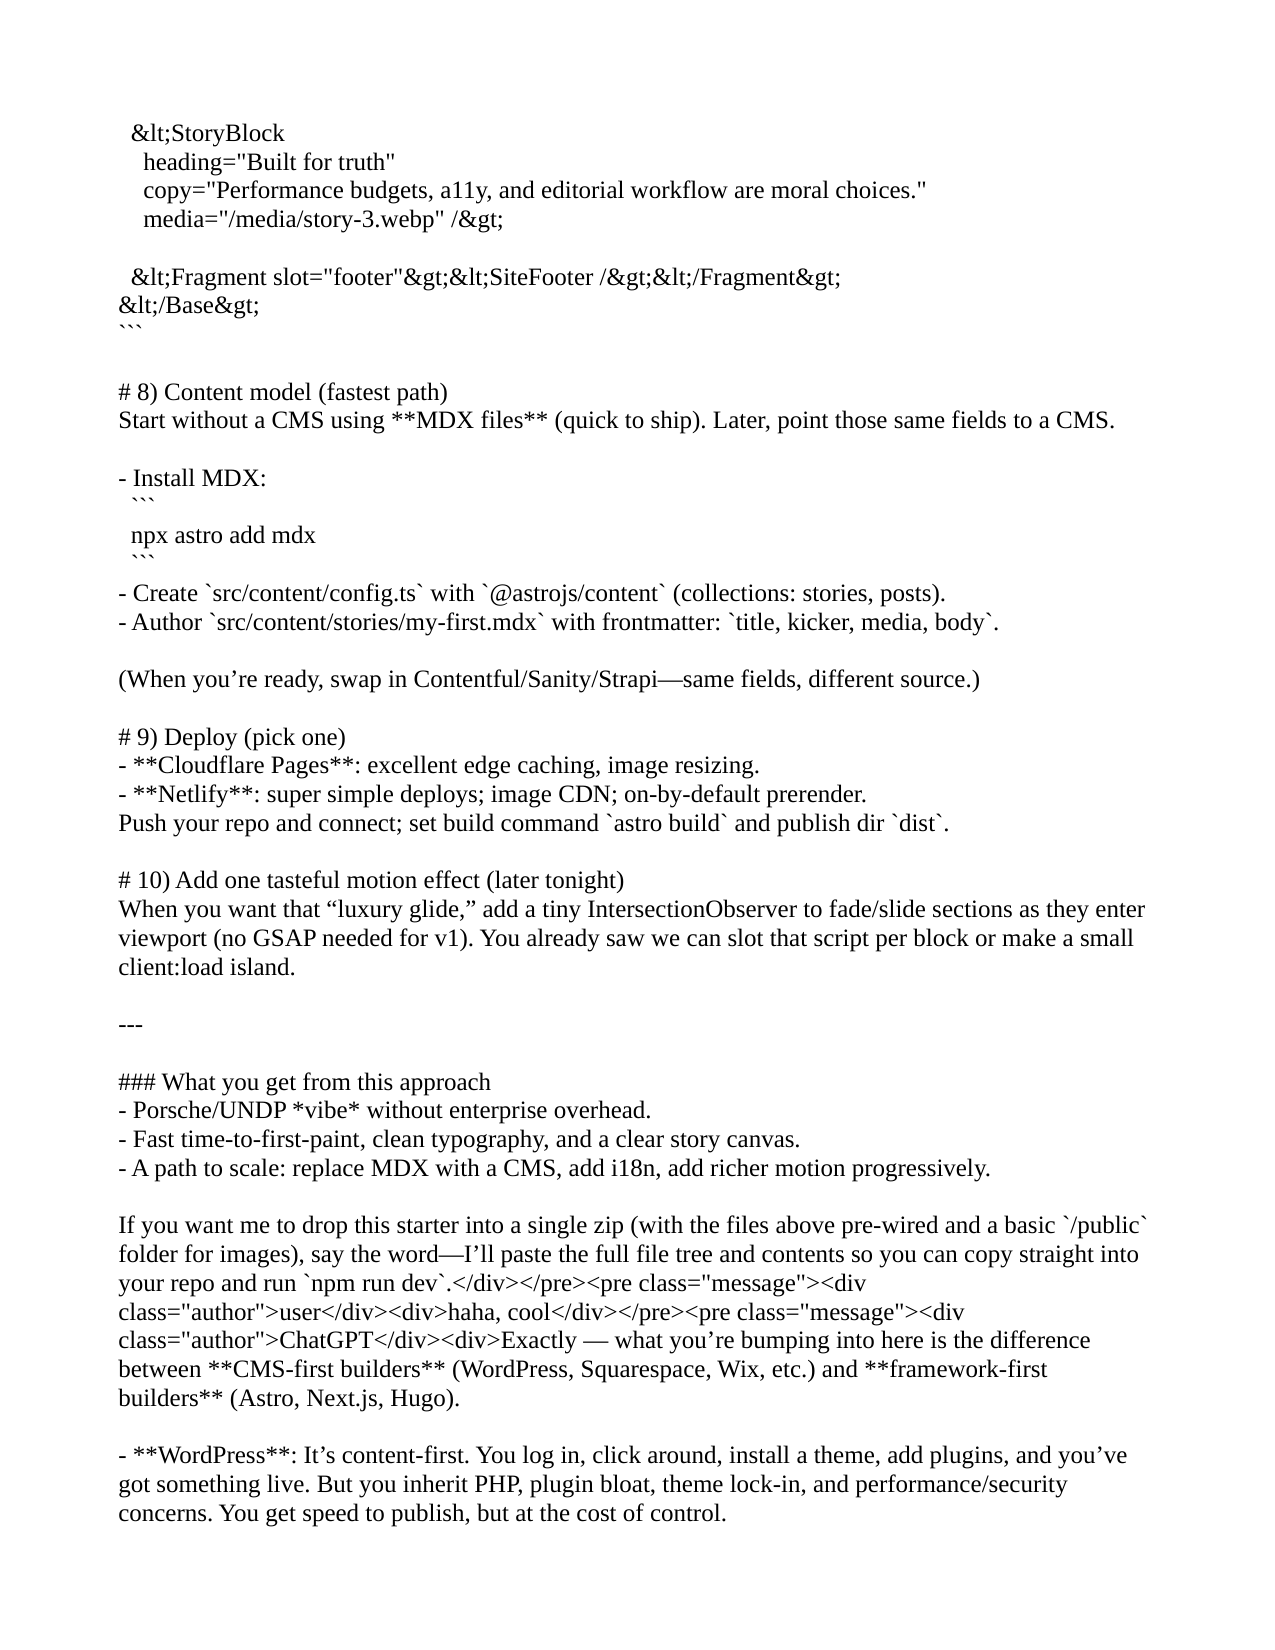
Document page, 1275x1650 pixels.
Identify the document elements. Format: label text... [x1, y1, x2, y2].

text &lt;Fragment slot="footer"&gt;&lt;SiteFooter /&gt;&lt;/Fragment&gt; [118, 262, 1157, 291]
text copy="Performance budgets, a11y, and editorial workflow are moral choices." [118, 176, 1157, 204]
text ``` [118, 549, 1157, 578]
text ### What you get from this approach [118, 1067, 1157, 1096]
text If you want me to drop this starter into a single zip (with the files above pre-wired and a basic `/public` folder for images), say the word—I’ll paste the full file tree and contents so you can copy straight into your repo and run `npm run dev`.</div></pre><pre class="message"><div class="author">user</div><div>haha, cool</div></pre><pre class="message"><div class="author">ChatGPT</div><div>Exactly — what you’re bumping into here is the difference between **CMS-first builders** (WordPress, Squarespace, Wix, etc.) and **framework-first builders** (Astro, Next.js, Hugo). [118, 1211, 1157, 1412]
text ``` [118, 492, 1157, 521]
text - Porsche/UNDP *vibe* without enterprise overhead. [118, 1096, 1157, 1124]
text ``` [118, 319, 1157, 348]
text When you want that “luxury glide,” add a tiny IntersectionObserver to fade/slide sections as they enter viewport (no GSAP needed for v1). You already saw we can slot that script per block or make a small client:load island. [118, 894, 1157, 981]
text --- [118, 1009, 1157, 1038]
text heading="Built for truth" [118, 147, 1157, 176]
text - Fast time-to-first-paint, clean typography, and a clear story canvas. [118, 1124, 1157, 1153]
text - Author `src/content/stories/my-first.mdx` with frontmatter: `title, kicker, media, body`. [118, 607, 1157, 636]
text Push your repo and connect; set build command `astro build` and publish dir `dist`. [118, 808, 1157, 837]
text - Install MDX: [118, 463, 1157, 492]
text - **Cloudflare Pages**: excellent edge caching, image resizing. [118, 751, 1157, 779]
text - **WordPress**: It’s content-first. You log in, click around, install a theme, add plugins, and you’ve got something live. But you inherit PHP, plugin bloat, theme lock-in, and performance/security concerns. You get speed to publish, but at the cost of control. [118, 1441, 1157, 1527]
text (When you’re ready, swap in Contentful/Sanity/Strapi—same fields, different source.) [118, 664, 1157, 693]
text media="/media/story-3.webp" /&gt; [118, 204, 1157, 233]
text - **Netlify**: super simple deploys; image CDN; on-by-default prerender. [118, 779, 1157, 808]
text # 9) Deploy (pick one) [118, 722, 1157, 751]
text - Create `src/content/config.ts` with `@astrojs/content` (collections: stories, posts). [118, 578, 1157, 607]
text - A path to scale: replace MDX with a CMS, add i18n, add richer motion progressively. [118, 1153, 1157, 1182]
text Start without a CMS using **MDX files** (quick to ship). Later, point those same fields to a CMS. [118, 406, 1157, 434]
text &lt;StoryBlock [118, 118, 1157, 147]
text &lt;/Base&gt; [118, 291, 1157, 319]
text npx astro add mdx [118, 521, 1157, 549]
text # 10) Add one tasteful motion effect (later tonight) [118, 866, 1157, 894]
text # 8) Content model (fastest path) [118, 377, 1157, 406]
